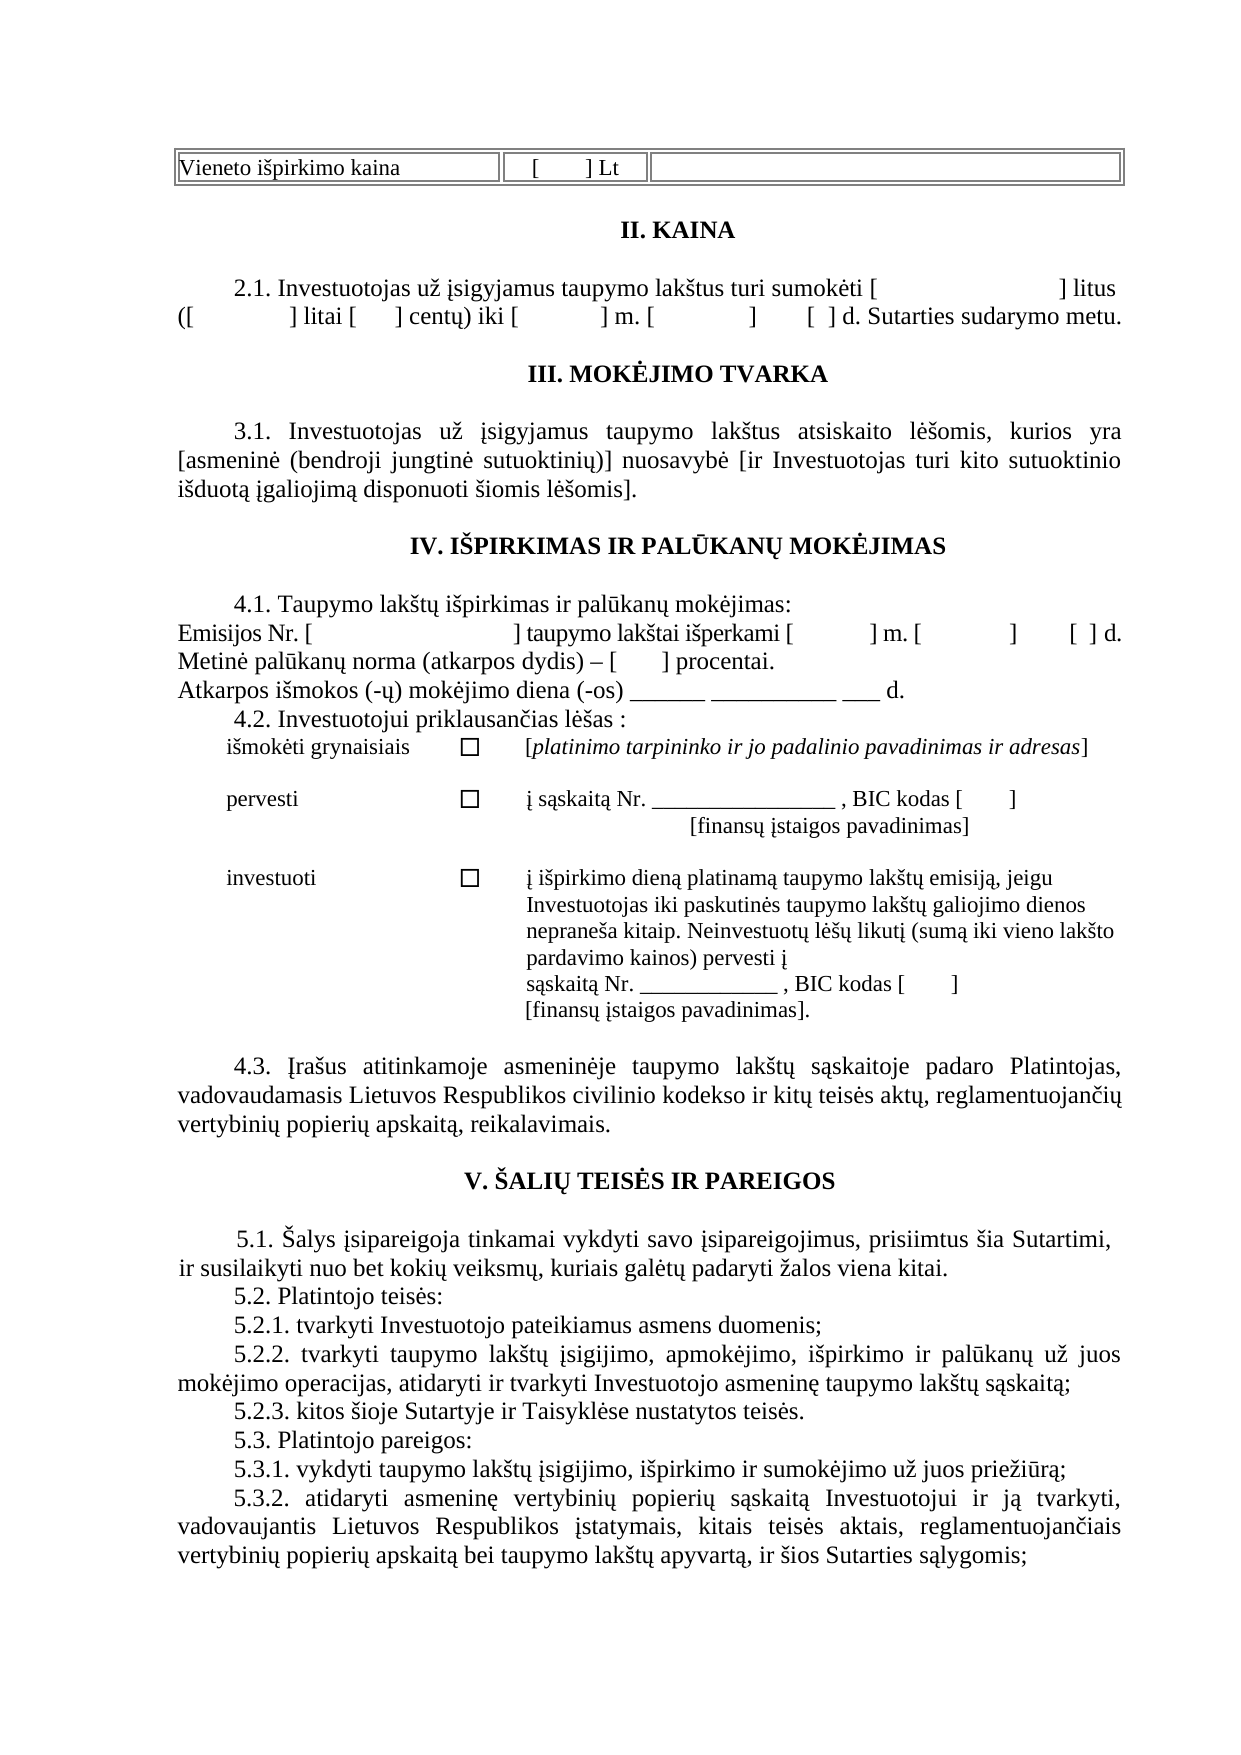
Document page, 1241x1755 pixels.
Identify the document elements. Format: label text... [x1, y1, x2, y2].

table_header išmokėti grynaisiais [177, 733, 426, 785]
table_cell į išpirkimo dieną platinamą taupymo lakštų emisiją, jeigu Investuotojas iki paskutinės taupymo lakštų galiojimo dienos nepraneša kitaip. Neinvestuotų lėšų likutį (sumą iki vieno lakšto pardavimo kainos) pervesti į sąskaitą Nr. ____________ , BIC kodas [ ] [finansų įstaigos pavadinimas]. [514, 865, 1144, 1023]
text 5.3. Platintojo pareigos: [177, 1425, 1122, 1454]
text 5.3.2. atidaryti asmeninę vertybinių popierių sąskaitą Investuotojui ir ją tvarkyti, vadovaujantis Lietuvos Respublikos įstatymais, kitais teisės aktais, reglamentuojančiais vertybinių popierių apskaitą bei taupymo lakštų apyvartą, ir šios Sutarties sąlygomis; [177, 1483, 1122, 1569]
text Emisijos Nr. [ ] taupymo lakštai išperkami [ ] m. [ ] [ ] d. [177, 618, 1122, 646]
text 4.2. Investuotojui priklausančias lėšas : [177, 704, 1122, 733]
text V. ŠALIŲ TEISĖS IR PAREIGOS [177, 1166, 1122, 1195]
text 5.2.2. tvarkyti taupymo lakštų įsigijimo, apmokėjimo, išpirkimo ir palūkanų už juos mokėjimo operacijas, atidaryti ir tvarkyti Investuotojo asmeninę taupymo lakštų sąskaitą; [177, 1339, 1122, 1396]
text Atkarpos išmokos (-ų) mokėjimo diena (-os) ______ __________ ___ d. [177, 675, 1122, 704]
table_cell [ ] Lt [505, 154, 646, 180]
table_header [] [426, 733, 513, 785]
text II. KAINA [177, 215, 1122, 244]
table_cell į sąskaitą Nr. ________________ , BIC kodas [ ] [finansų įstaigos pavadinimas] [514, 785, 1144, 864]
table_cell [] [426, 865, 513, 1023]
text 5.1. Šalys įsipareigoja tinkamai vykdyti savo įsipareigojimus, prisiimtus šia Sutartimi, ir susilaikyti nuo bet kokių veiksmų, kuriais galėtų padaryti žalos viena kitai. [179, 1224, 1112, 1281]
text Metinė palūkanų norma (atkarpos dydis) – [ ] procentai. [177, 646, 1122, 675]
table_cell Vieneto išpirkimo kaina [180, 154, 498, 180]
table_cell [652, 154, 1119, 180]
table_header [platinimo tarpininko ir jo padalinio pavadinimas ir adresas] [514, 733, 1144, 785]
text III. MOKĖJIMO TVARKA [177, 359, 1122, 388]
text 2.1. Investuotojas už įsigyjamus taupymo lakštus turi sumokėti [ ] litus ([ ] litai [ ] centų) iki [ ] m. [ ] [ ] d. Sutarties sudarymo metu. [177, 273, 1122, 330]
text 5.2.1. tvarkyti Investuotojo pateikiamus asmens duomenis; [177, 1310, 1122, 1339]
table_cell investuoti [177, 865, 426, 1023]
text 3.1. Investuotojas už įsigyjamus taupymo lakštus atsiskaito lėšomis, kurios yra [asmeninė (bendroji jungtinė sutuoktinių)] nuosavybė [ir Investuotojas turi kito sutuoktinio išduotą įgaliojimą disponuoti šiomis lėšomis]. [177, 416, 1122, 503]
text 4.1. Taupymo lakštų išpirkimas ir palūkanų mokėjimas: [177, 589, 1122, 618]
table_cell [] [426, 785, 513, 864]
text 5.2. Platintojo teisės: [177, 1281, 1122, 1310]
text 4.3. Įrašus atitinkamoje asmeninėje taupymo lakštų sąskaitoje padaro Platintojas, vadovaudamasis Lietuvos Respublikos civilinio kodekso ir kitų teisės aktų, reglamentuojančių vertybinių popierių apskaitą, reikalavimais. [177, 1051, 1122, 1138]
text 5.2.3. kitos šioje Sutartyje ir Taisyklėse nustatytos teisės. [177, 1396, 1122, 1425]
text IV. IŠPIRKIMAS IR PALŪKANŲ MOKĖJIMAS [177, 531, 1122, 560]
text 5.3.1. vykdyti taupymo lakštų įsigijimo, išpirkimo ir sumokėjimo už juos priežiūrą; [177, 1454, 1122, 1483]
table_cell pervesti [177, 785, 426, 864]
